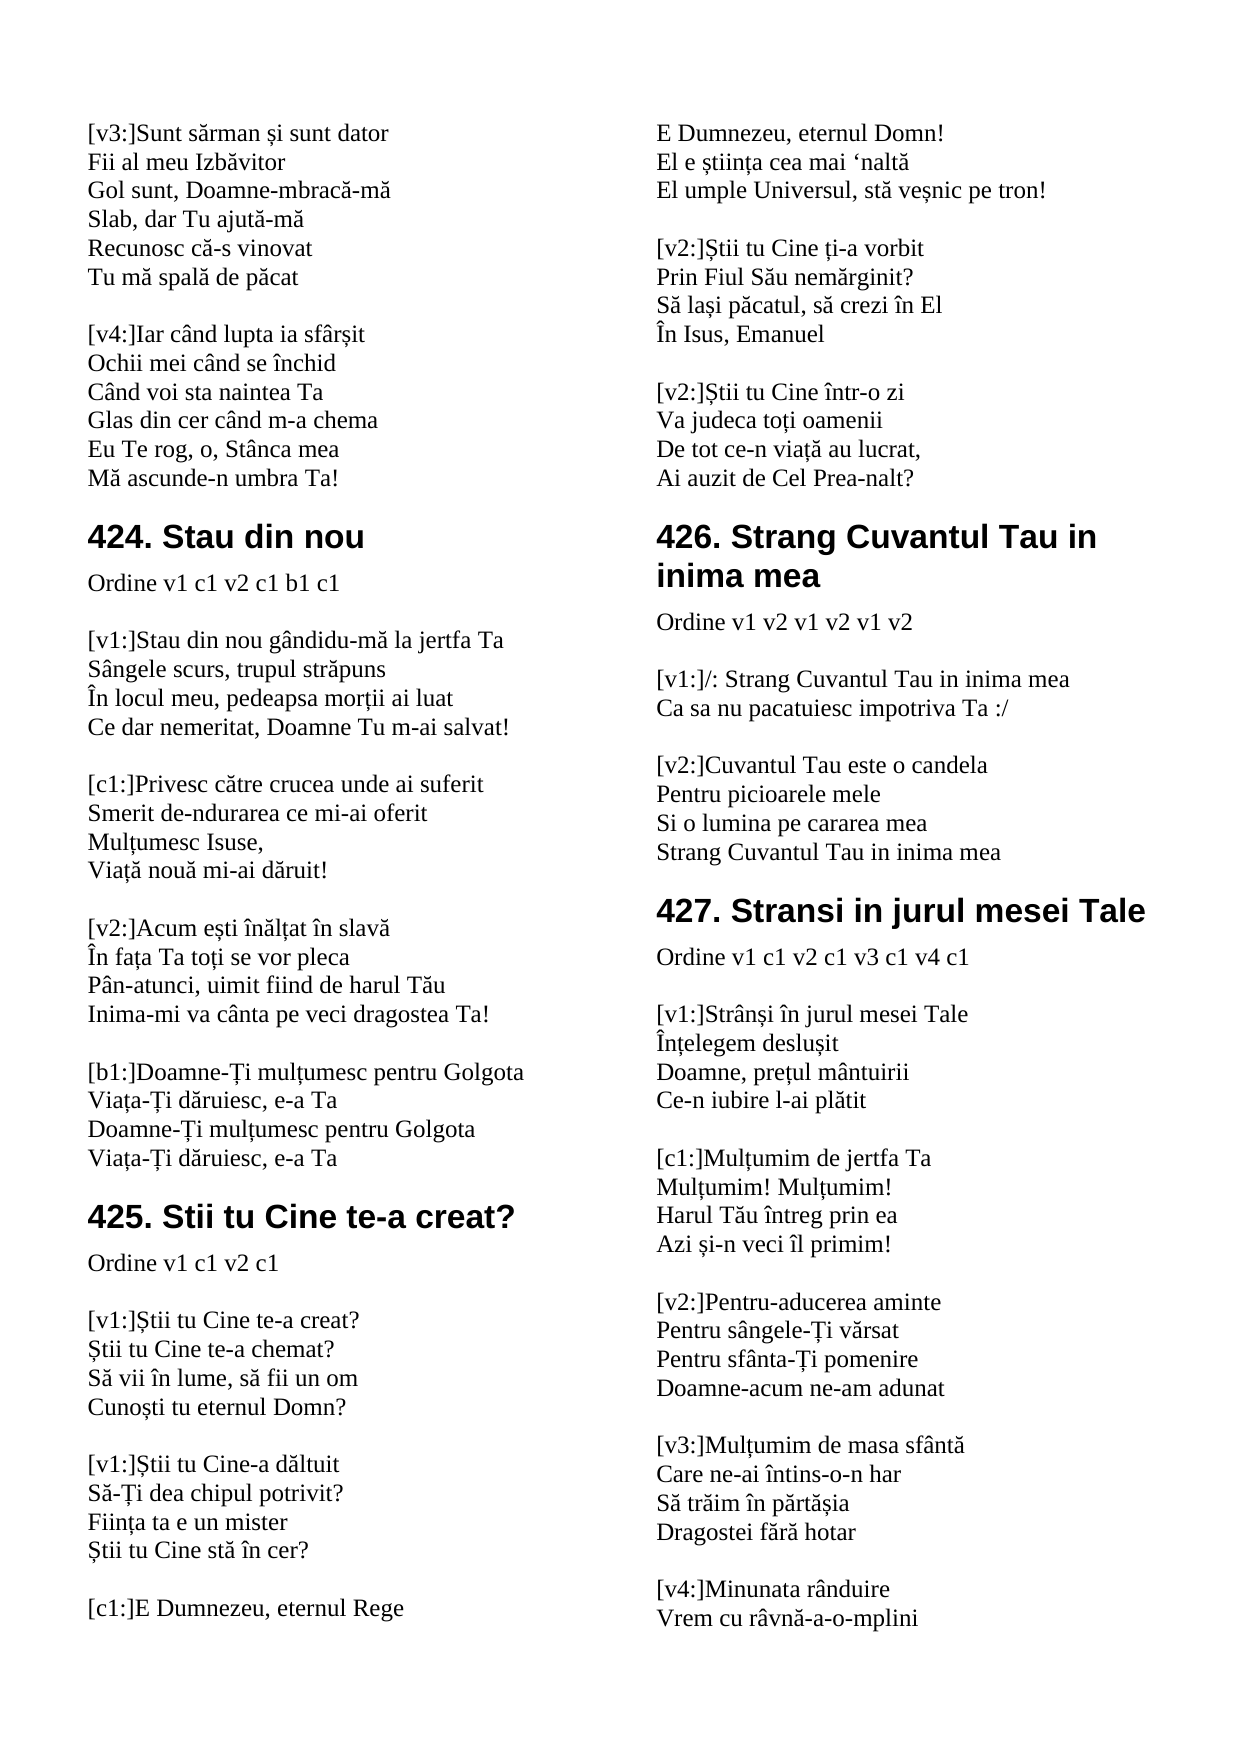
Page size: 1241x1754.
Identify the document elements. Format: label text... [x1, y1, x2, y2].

text Ordine v1 c1 v2 c1 v3 c1 v4 c1 [v1:]Strânși în jurul mesei Tale Înțelegem deslușit Doamne, prețul mântuirii Ce-n iubire l-ai plătit [c1:]Mulțumim de jertfa Ta Mulțumim! Mulțumim! Harul Tău întreg prin ea Azi și-n veci îl primim! [v2:]Pentru-aducerea aminte Pentru sângele-Ți vărsat Pentru sfânta-Ți pomenire Doamne-acum ne-am adunat [v3:]Mulțumim de masa sfântă Care ne-ai întins-o-n har Să trăim în părtășia Dragostei fără hotar [v4:]Minunata rânduire Vrem cu râvnă-a-o-mplini [656, 942, 1166, 1632]
text E Dumnezeu, eternul Domn! El e știința cea mai ‘naltă El umple Universul, stă veșnic pe tron! [v2:]Știi tu Cine ți-a vorbit Prin Fiul Său nemărginit? Să lași păcatul, să crezi în El În Isus, Emanuel [v2:]Știi tu Cine într-o zi Va judeca toți oamenii De tot ce-n viață au lucrat, Ai auzit de Cel Prea-nalt? [656, 118, 1166, 492]
text Ordine v1 c1 v2 c1 [v1:]Știi tu Cine te-a creat? Știi tu Cine te-a chemat? Să vii în lume, să fii un om Cunoști tu eternul Domn? [v1:]Știi tu Cine-a dăltuit Să-Ți dea chipul potrivit? Ființa ta e un mister Știi tu Cine stă în cer? [c1:]E Dumnezeu, eternul Rege [87, 1248, 597, 1622]
text [v3:]Sunt sărman și sunt dator Fii al meu Izbăvitor Gol sunt, Doamne-mbracă-mă Slab, dar Tu ajută-mă Recunosc că-s vinovat Tu mă spală de păcat [v4:]Iar când lupta ia sfârșit Ochii mei când se închid Când voi sta naintea Ta Glas din cer când m-a chema Eu Te rog, o, Stânca mea Mă ascunde-n umbra Ta! [87, 118, 597, 492]
subtitle 425. Stii tu Cine te-a creat? [87, 1197, 597, 1235]
subtitle 424. Stau din nou [87, 517, 597, 556]
text Ordine v1 v2 v1 v2 v1 v2 [v1:]/: Strang Cuvantul Tau in inima mea Ca sa nu pacatuiesc impotriva Ta :/ [v2:]Cuvantul Tau este o candela Pentru picioarele mele Si o lumina pe cararea mea Strang Cuvantul Tau in inima mea [656, 607, 1166, 865]
subtitle 426. Strang Cuvantul Tau in inima mea [656, 517, 1166, 594]
subtitle 427. Stransi in jurul mesei Tale [656, 890, 1166, 929]
text Ordine v1 c1 v2 c1 b1 c1 [v1:]Stau din nou gândidu-mă la jertfa Ta Sângele scurs, trupul străpuns În locul meu, pedeapsa morții ai luat Ce dar nemeritat, Doamne Tu m-ai salvat! [c1:]Privesc către crucea unde ai suferit Smerit de-ndurarea ce mi-ai oferit Mulțumesc Isuse, Viață nouă mi-ai dăruit! [v2:]Acum ești înălțat în slavă În fața Ta toți se vor pleca Pân-atunci, uimit fiind de harul Tău Inima-mi va cânta pe veci dragostea Ta! [b1:]Doamne-Ți mulțumesc pentru Golgota Viața-Ți dăruiesc, e-a Ta Doamne-Ți mulțumesc pentru Golgota Viața-Ți dăruiesc, e-a Ta [87, 568, 597, 1172]
